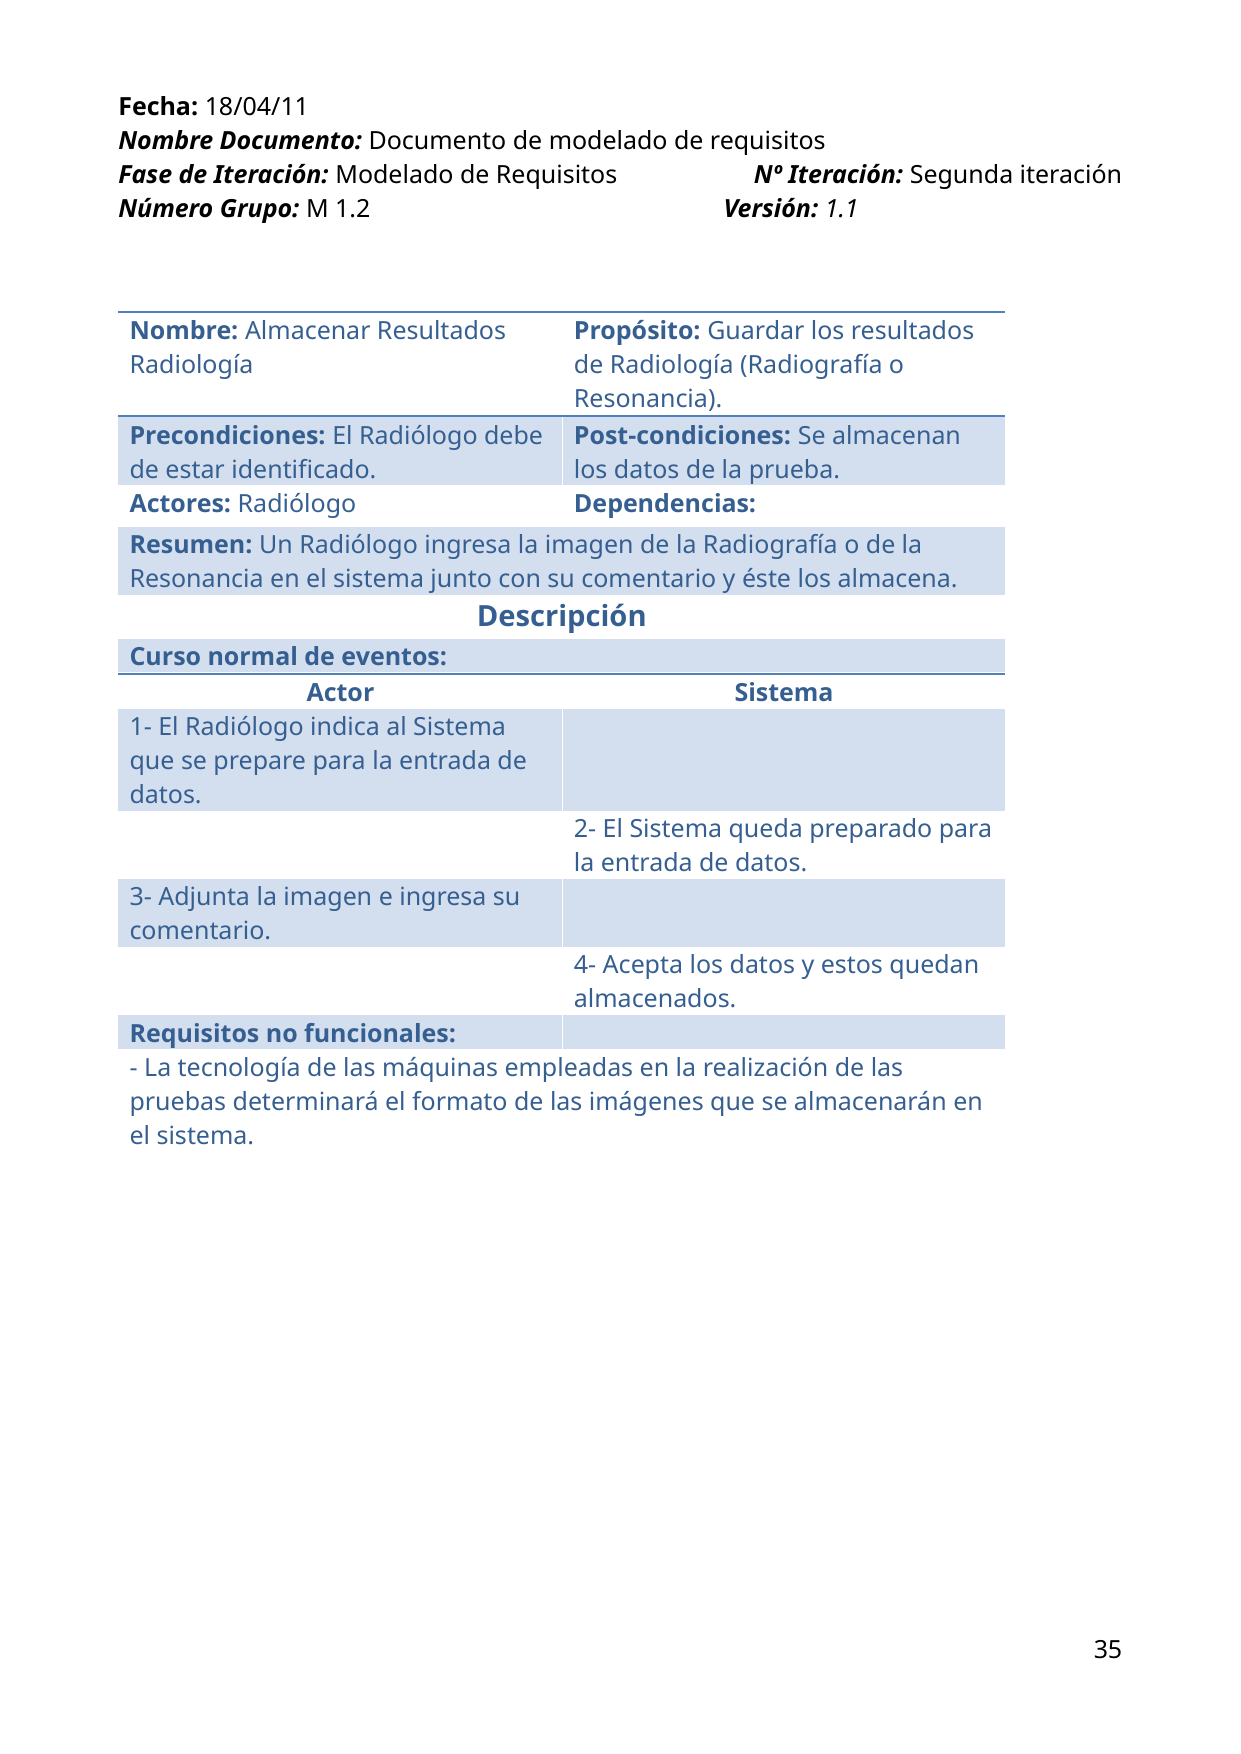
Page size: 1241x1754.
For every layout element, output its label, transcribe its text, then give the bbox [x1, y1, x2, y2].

table_cell - La tecnología de las máquinas empleadas en la realización de las pruebas determinará el formato de las imágenes que se almacenarán en el sistema. [118, 1049, 1005, 1151]
table_cell [563, 709, 1005, 811]
table_cell Actores: Radiólogo [118, 485, 562, 527]
table_cell [563, 1015, 1005, 1049]
table_cell Dependencias: [563, 485, 1005, 527]
table_cell Post-condiciones: Se almacenan los datos de la prueba. [563, 417, 1005, 485]
table_cell Curso normal de eventos: [118, 639, 1005, 672]
table_cell Sistema [563, 675, 1005, 709]
table_cell 2- El Sistema queda preparado para la entrada de datos. [563, 811, 1005, 879]
table_cell Precondiciones: El Radiólogo debe de estar identificado. [118, 417, 562, 485]
table_cell 3- Adjunta la imagen e ingresa su comentario. [118, 879, 562, 947]
table_cell 4- Acepta los datos y estos quedan almacenados. [563, 947, 1005, 1015]
table_cell Resumen: Un Radiólogo ingresa la imagen de la Radiografía o de la Resonancia en el sistema junto con su comentario y éste los almacena. [118, 527, 1005, 595]
table_header Nombre: Almacenar Resultados Radiología [118, 313, 562, 415]
table_cell [118, 811, 562, 879]
table_cell [563, 879, 1005, 947]
table_cell [118, 947, 562, 1015]
table_cell 1- El Radiólogo indica al Sistema que se prepare para la entrada de datos. [118, 709, 562, 811]
table_cell Requisitos no funcionales: [118, 1015, 562, 1049]
table_header Propósito: Guardar los resultados de Radiología (Radiografía o Resonancia). [563, 313, 1005, 415]
table_cell Descripción [118, 595, 1005, 638]
table_cell Actor [118, 675, 562, 709]
